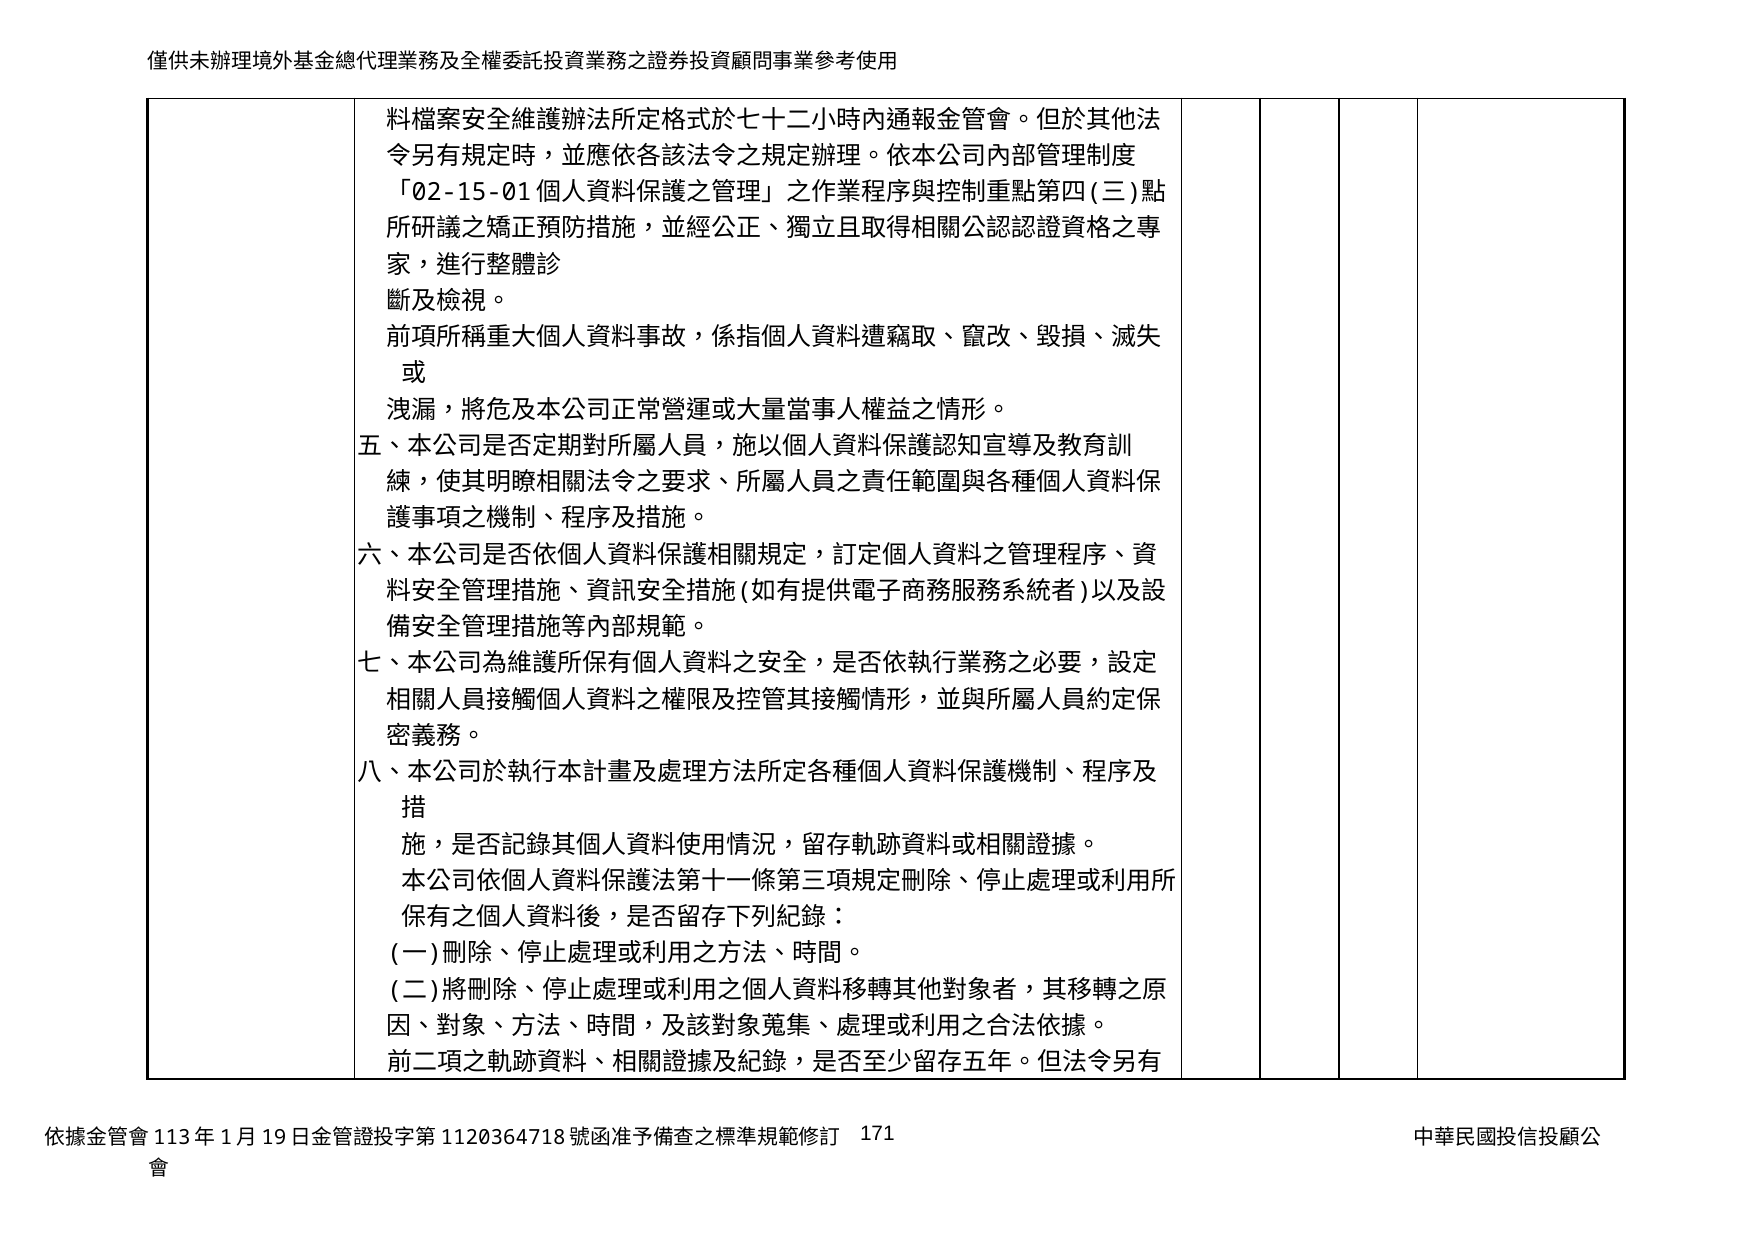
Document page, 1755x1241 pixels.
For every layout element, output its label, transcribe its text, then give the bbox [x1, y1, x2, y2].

table_cell [1340, 99, 1417, 1078]
table_cell [1261, 99, 1338, 1078]
table_cell 料檔案安全維護辦法所定格式於七十二小時內通報金管會。但於其他法令另有規定時，並應依各該法令之規定辦理。依本公司內部管理制度「02-15-01個人資料保護之管理」之作業程序與控制重點第四(三)點所研議之矯正預防措施，並經公正、獨立且取得相關公認認證資格之專家，進行整體診 斷及檢視。 前項所稱重大個人資料事故，係指個人資料遭竊取、竄改、毀損、滅失或 洩漏，將危及本公司正常營運或大量當事人權益之情形。 五、本公司是否定期對所屬人員，施以個人資料保護認知宣導及教育訓練，使其明瞭相關法令之要求、所屬人員之責任範圍與各種個人資料保護事項之機制、程序及措施。 六、本公司是否依個人資料保護相關規定，訂定個人資料之管理程序、資料安全管理措施、資訊安全措施(如有提供電子商務服務系統者)以及設備安全管理措施等內部規範。 七、本公司為維護所保有個人資料之安全，是否依執行業務之必要，設定相關人員接觸個人資料之權限及控管其接觸情形，並與所屬人員約定保密義務。 八、本公司於執行本計畫及處理方法所定各種個人資料保護機制、程序及措 施，是否記錄其個人資料使用情況，留存軌跡資料或相關證據。 本公司依個人資料保護法第十一條第三項規定刪除、停止處理或利用所保有之個人資料後，是否留存下列紀錄： (一)刪除、停止處理或利用之方法、時間。 (二)將刪除、停止處理或利用之個人資料移轉其他對象者，其移轉之原因、對象、方法、時間，及該對象蒐集、處理或利用之合法依據。 前二項之軌跡資料、相關證據及紀錄，是否至少留存五年。但法令另有 [355, 99, 1181, 1078]
table_cell [149, 99, 354, 1078]
table_cell [1182, 99, 1259, 1078]
table_cell [1418, 99, 1623, 1078]
